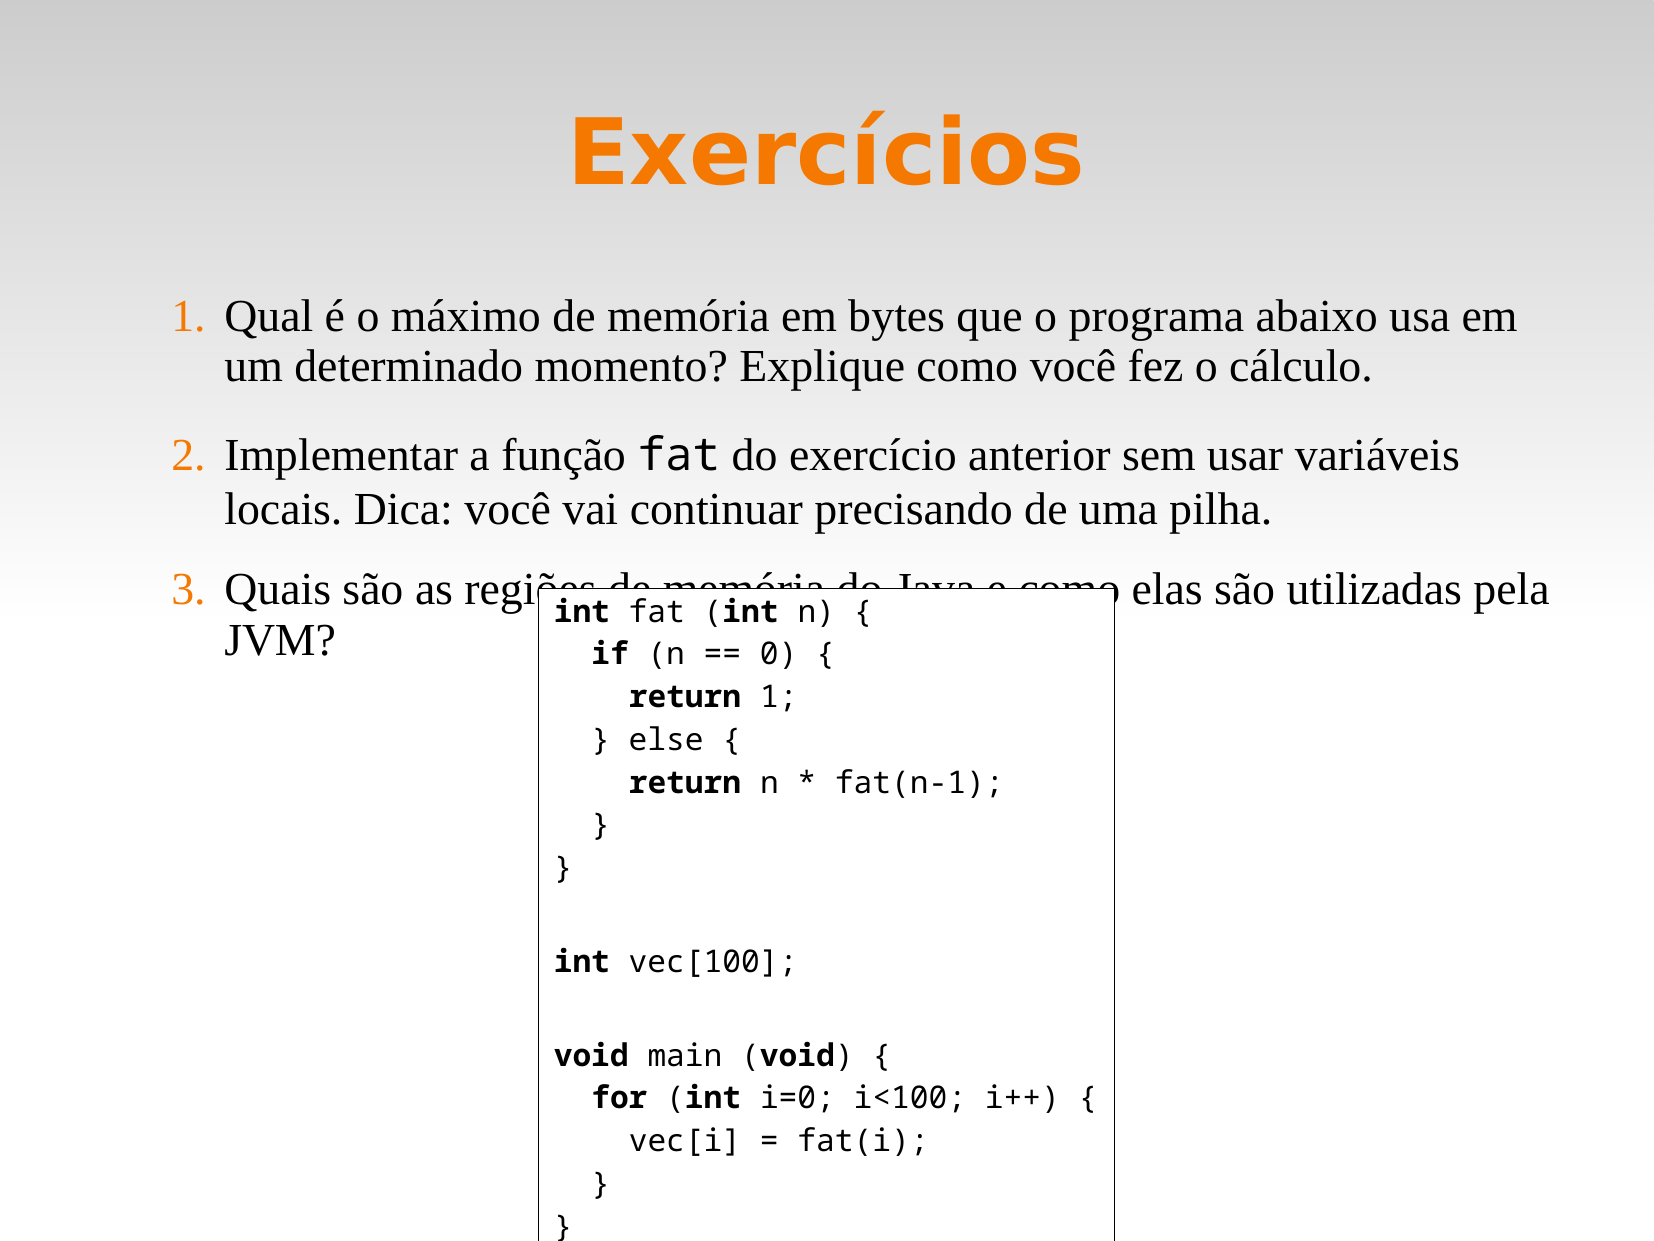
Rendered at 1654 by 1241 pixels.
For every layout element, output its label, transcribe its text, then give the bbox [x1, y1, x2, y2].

text_box int fat (int n) { if (n == 0) { return 1; } else { return n * fat(n-1); } } int vec[100]; void main (void) { for (int i=0; i<100; i++) { vec[i] = fat(i); } } [538, 667, 1115, 1167]
title Exercícios [82, 49, 1571, 257]
list Qual é o máximo de memória em bytes que o programa abaixo usa em um determinado momento? Explique como você fez o cálculo. Implementar a função fat do exercício anterior sem usar variáveis locais. Dica: você vai continuar precisando de uma pilha. Quais são as regiões de memória do Java e como elas são utilizadas pela JVM? [82, 290, 1571, 1131]
